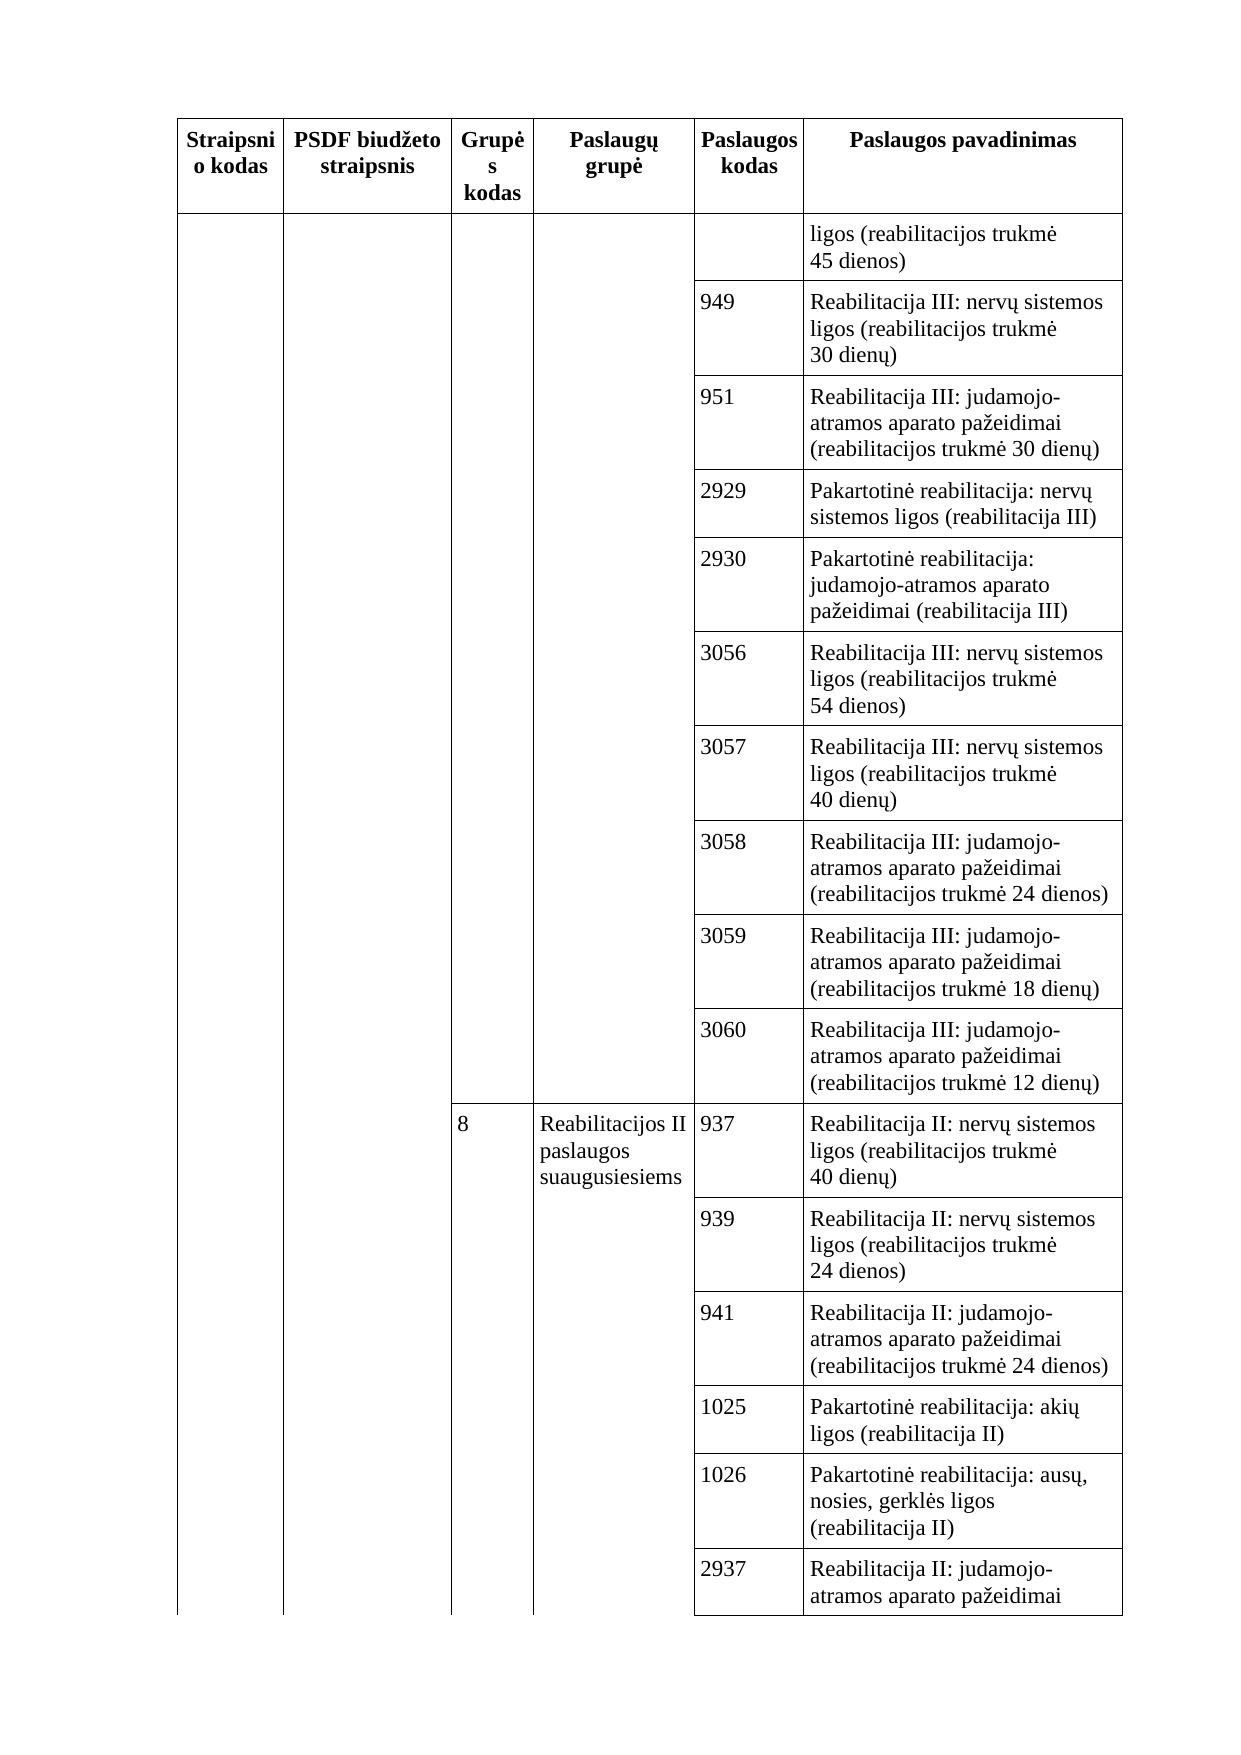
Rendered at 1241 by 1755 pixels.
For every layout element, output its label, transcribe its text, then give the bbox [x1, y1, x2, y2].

table_cell [534, 1385, 694, 1453]
table_cell [284, 469, 451, 537]
table_cell [534, 820, 694, 914]
table_cell [178, 1008, 283, 1102]
table_header Straipsnio kodas [178, 119, 283, 212]
table_cell Reabilitacija III: judamojo-atramos aparato pažeidimai (reabilitacijos trukmė 12 dienų) [804, 1009, 1122, 1102]
table_cell [452, 820, 533, 914]
table_header PSDF biudžeto straipsnis [284, 119, 451, 212]
table_cell [452, 914, 533, 1008]
table_cell [284, 375, 451, 469]
table_cell Reabilitacijos II paslaugos suaugusiesiems [534, 1104, 694, 1291]
table_cell [178, 631, 283, 725]
table_cell [452, 1453, 533, 1547]
table_cell [534, 1548, 694, 1615]
table_cell [534, 631, 694, 725]
table_cell Pakartotinė reabilitacija: judamojo-atramos aparato pažeidimai (reabilitacija III) [804, 538, 1122, 631]
table_cell [178, 914, 283, 1008]
table_cell [452, 214, 533, 280]
table_cell [284, 1548, 451, 1615]
table_cell Reabilitacija III: judamojo-atramos aparato pažeidimai (reabilitacijos trukmė 30 dienų) [804, 376, 1122, 469]
table_cell [284, 214, 451, 280]
table_cell [452, 1197, 533, 1291]
table_cell [452, 725, 533, 819]
table_cell [534, 914, 694, 1008]
table_cell [534, 1291, 694, 1385]
table_cell 1026 [695, 1454, 803, 1547]
table_cell [534, 214, 694, 280]
table_cell 3058 [695, 821, 803, 914]
table_cell [284, 1144, 451, 1197]
table_cell Pakartotinė reabilitacija: akių ligos (reabilitacija II) [804, 1386, 1122, 1453]
table_header Paslaugos kodas [695, 119, 803, 212]
table_cell Pakartotinė reabilitacija: nervų sistemos ligos (reabilitacija III) [804, 470, 1122, 537]
table_cell [284, 631, 451, 725]
table_cell [534, 1008, 694, 1102]
table_cell 941 [695, 1292, 803, 1385]
table_cell [178, 1385, 283, 1453]
table_cell ligos (reabilitacijos trukmė 45 dienos) [804, 214, 1122, 280]
table_cell [178, 1197, 283, 1291]
table_cell [534, 375, 694, 469]
table_cell Reabilitacija III: judamojo-atramos aparato pažeidimai (reabilitacijos trukmė 24 dienos) [804, 821, 1122, 914]
table_cell [534, 280, 694, 374]
table_cell [695, 214, 803, 280]
table_cell [452, 1144, 533, 1197]
table_cell Reabilitacija II: judamojo-atramos aparato pažeidimai (reabilitacijos trukmė 24 dienos) [804, 1292, 1122, 1385]
table_cell [178, 375, 283, 469]
table_cell [534, 725, 694, 819]
table_cell [178, 725, 283, 819]
table_cell [284, 1197, 451, 1291]
table_cell [284, 820, 451, 914]
table_cell 3057 [695, 726, 803, 819]
table_cell 3056 [695, 632, 803, 725]
table_cell [452, 631, 533, 725]
table_cell [452, 537, 533, 631]
table_cell [178, 820, 283, 914]
table_cell Reabilitacija III: nervų sistemos ligos (reabilitacijos trukmė 54 dienos) [804, 632, 1122, 725]
table_cell [284, 1103, 451, 1144]
table_cell 1025 [695, 1386, 803, 1453]
table_cell [178, 1144, 283, 1197]
table_header Paslaugos pavadinimas [804, 119, 1122, 212]
table_cell [178, 214, 283, 280]
table_cell Reabilitacija II: nervų sistemos ligos (reabilitacijos trukmė 40 dienų) [804, 1104, 1122, 1197]
table_cell [452, 469, 533, 537]
table_header Paslaugų grupė [534, 119, 694, 212]
table_cell Pakartotinė reabilitacija: ausų, nosies, gerklės ligos (reabilitacija II) [804, 1454, 1122, 1547]
table_cell 8 [452, 1104, 533, 1144]
table_cell [452, 280, 533, 374]
table_cell Reabilitacija III: nervų sistemos ligos (reabilitacijos trukmė 40 dienų) [804, 726, 1122, 819]
table_cell 937 [695, 1104, 803, 1197]
table_cell [452, 1385, 533, 1453]
table_cell Reabilitacija II: nervų sistemos ligos (reabilitacijos trukmė 24 dienos) [804, 1198, 1122, 1291]
table_cell 939 [695, 1198, 803, 1291]
table_cell 951 [695, 376, 803, 469]
table_cell [284, 914, 451, 1008]
table_cell 949 [695, 281, 803, 374]
table_cell [534, 537, 694, 631]
table_cell [452, 1548, 533, 1615]
table_cell [284, 280, 451, 374]
table_cell 2930 [695, 538, 803, 631]
table_cell [534, 469, 694, 537]
table_cell 2929 [695, 470, 803, 537]
table_cell [178, 1548, 283, 1615]
table_cell Reabilitacija III: nervų sistemos ligos (reabilitacijos trukmė 30 dienų) [804, 281, 1122, 374]
table_cell [284, 1008, 451, 1102]
table_cell [178, 1453, 283, 1547]
table_cell Reabilitacija III: judamojo-atramos aparato pažeidimai (reabilitacijos trukmė 18 dienų) [804, 915, 1122, 1008]
table_cell 3060 [695, 1009, 803, 1102]
table_cell 2937 [695, 1549, 803, 1615]
table_cell [284, 1453, 451, 1547]
table_header Grupės kodas [452, 119, 533, 212]
table_cell [178, 1103, 283, 1144]
table_cell [452, 1291, 533, 1385]
table_cell [178, 280, 283, 374]
table_cell [284, 725, 451, 819]
table_cell [178, 469, 283, 537]
table_cell 3059 [695, 915, 803, 1008]
table_cell [452, 1008, 533, 1102]
table_cell [284, 537, 451, 631]
table_cell [284, 1385, 451, 1453]
table_cell [534, 1453, 694, 1547]
table_cell [178, 537, 283, 631]
table_cell Reabilitacija II: judamojo-atramos aparato pažeidimai [804, 1549, 1122, 1615]
table_cell [178, 1291, 283, 1385]
table_cell [452, 375, 533, 469]
table_cell [284, 1291, 451, 1385]
